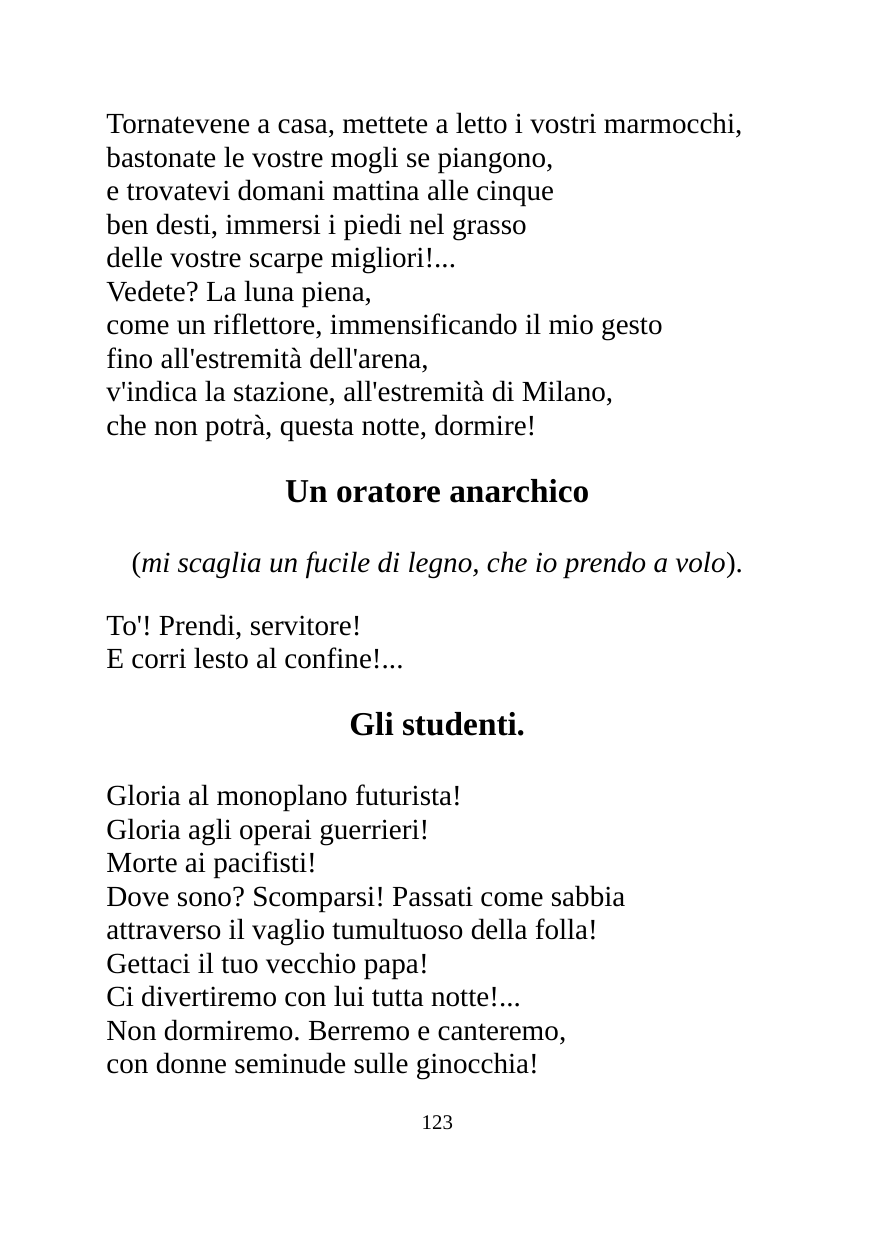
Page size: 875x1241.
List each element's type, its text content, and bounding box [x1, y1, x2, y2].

text Un oratore anarchico [106, 471, 768, 509]
text (mi scaglia un fucile di legno, che io prendo a volo). [106, 545, 768, 578]
text Gli studenti. [106, 704, 768, 743]
text To'! Prendi, servitore! E corri lesto al confine!... [106, 608, 768, 675]
text Gloria al monoplano futurista! Gloria agli operai guerrieri! Morte ai pacifisti! Dove sono? Scomparsi! Passati come sabbia attraverso il vaglio tumultuoso della folla! Gettaci il tuo vecchio papa! Ci divertiremo con lui tutta notte!... Non dormiremo. Berremo e canteremo, con donne seminude sulle ginocchia! [106, 778, 768, 1080]
text Tornatevene a casa, mettete a letto i vostri marmocchi, bastonate le vostre mogli se piangono, e trovatevi domani mattina alle cinque ben desti, immersi i piedi nel grasso delle vostre scarpe migliori!... Vedete? La luna piena, come un riflettore, immensificando il mio gesto fino all'estremità dell'arena, v'indica la stazione, all'estremità di Milano, che non potrà, questa notte, dormire! [106, 106, 768, 442]
